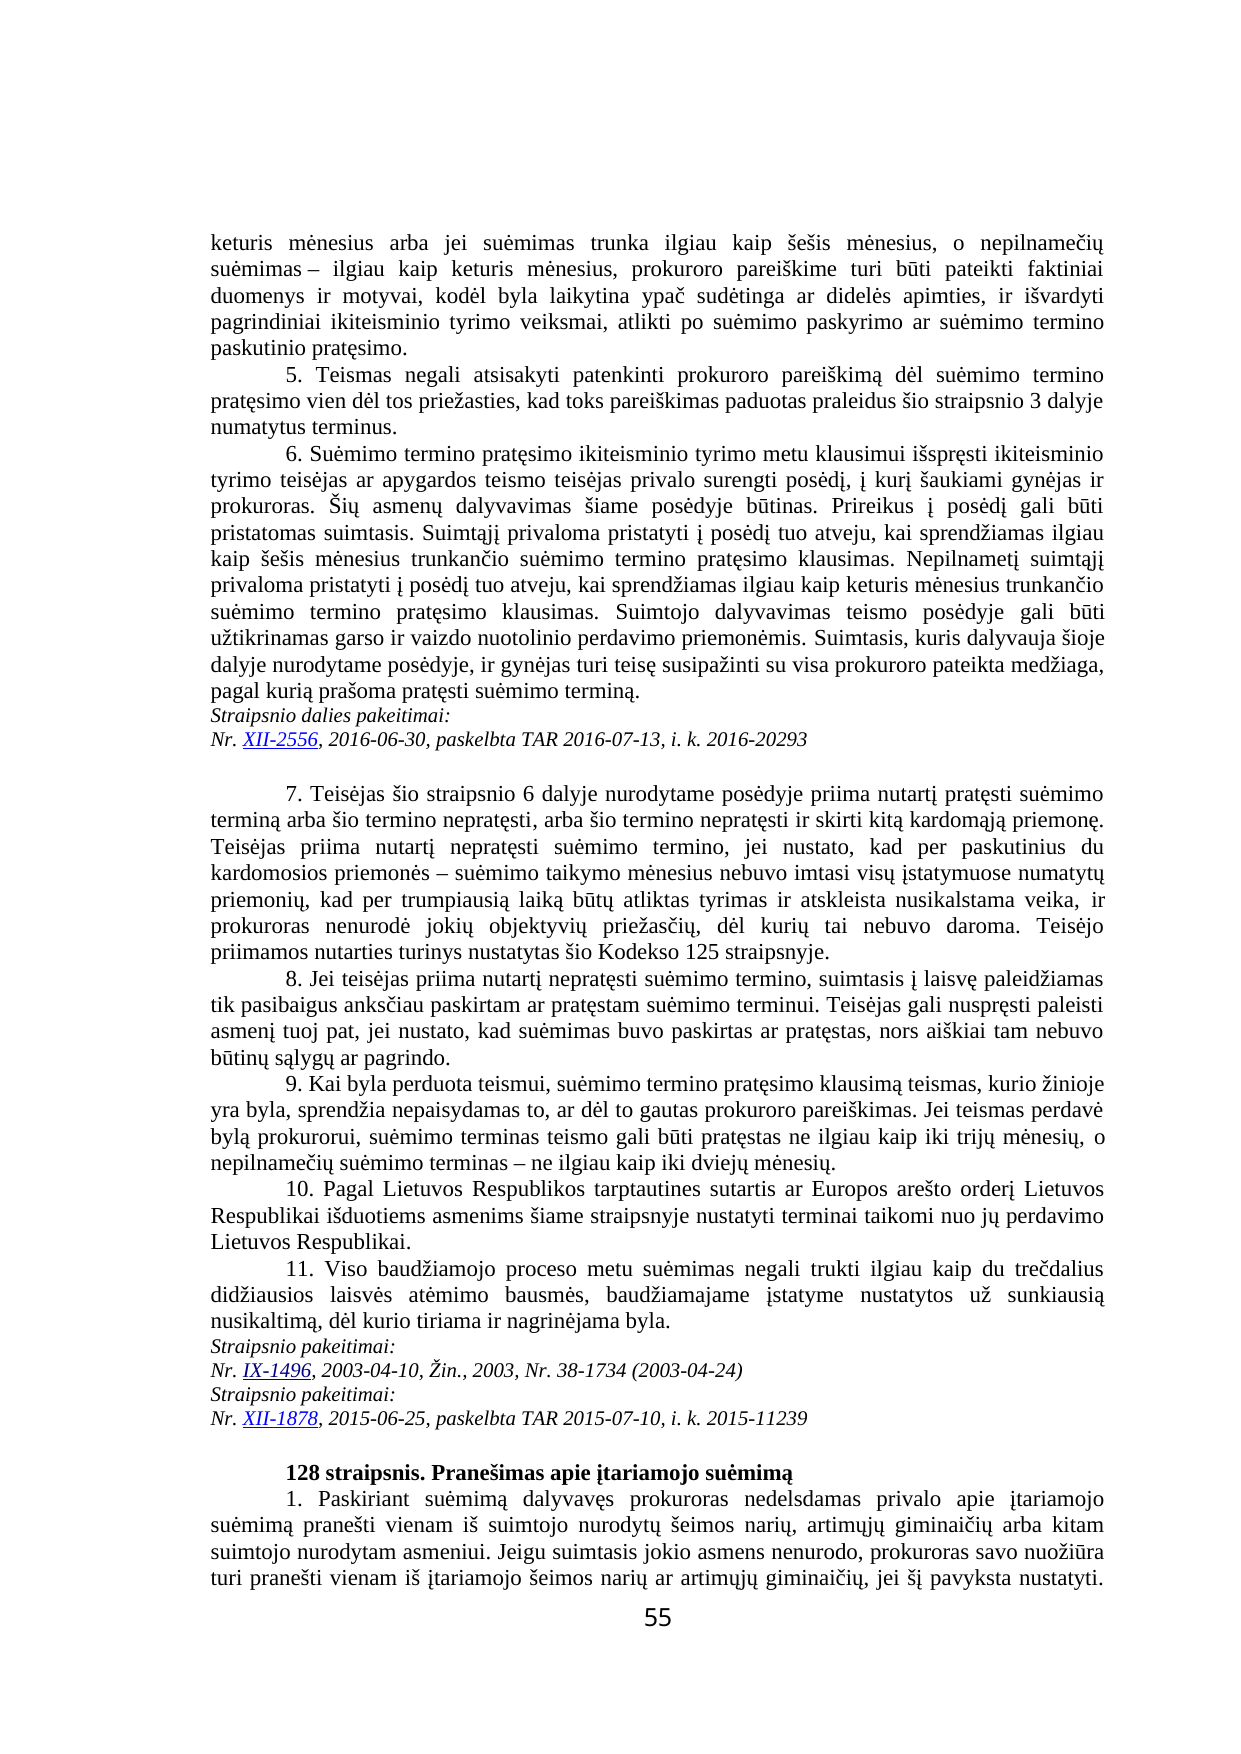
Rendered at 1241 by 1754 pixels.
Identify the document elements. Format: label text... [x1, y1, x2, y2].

text 11. Viso baudžiamojo proceso metu suėmimas negali trukti ilgiau kaip du trečdalius didžiausios laisvės atėmimo bausmės, baudžiamajame įstatyme nustatytos už sunkiausią nusikaltimą, dėl kurio tiriama ir nagrinėjama byla. [210, 1254, 1105, 1334]
text Nr. IX-1496, 2003-04-10, Žin., 2003, Nr. 38-1734 (2003-04-24) [210, 1358, 1105, 1382]
text Nr. XII-2556, 2016-06-30, paskelbta TAR 2016-07-13, i. k. 2016-20293 [210, 727, 1105, 751]
text Straipsnio pakeitimai: [210, 1382, 1105, 1406]
text 9. Kai byla perduota teismui, suėmimo termino pratęsimo klausimą teismas, kurio žinioje yra byla, sprendžia nepaisydamas to, ar dėl to gautas prokuroro pareiškimas. Jei teismas perdavė bylą prokurorui, suėmimo terminas teismo gali būti pratęstas ne ilgiau kaip iki trijų mėnesių, o nepilnamečių suėmimo terminas – ne ilgiau kaip iki dviejų mėnesių. [210, 1070, 1105, 1176]
text 1. Paskiriant suėmimą dalyvavęs prokuroras nedelsdamas privalo apie įtariamojo suėmimą pranešti vienam iš suimtojo nurodytų šeimos narių, artimųjų giminaičių arba kitam suimtojo nurodytam asmeniui. Jeigu suimtasis jokio asmens nenurodo, prokuroras savo nuožiūra turi pranešti vienam iš įtariamojo šeimos narių ar artimųjų giminaičių, jei šį pavyksta nustatyti. [210, 1485, 1105, 1590]
text Straipsnio dalies pakeitimai: [210, 703, 1105, 727]
text 7. Teisėjas šio straipsnio 6 dalyje nurodytame posėdyje priima nutartį pratęsti suėmimo terminą arba šio termino nepratęsti, arba šio termino nepratęsti ir skirti kitą kardomąją priemonę. Teisėjas priima nutartį nepratęsti suėmimo termino, jei nustato, kad per paskutinius du kardomosios priemonės – suėmimo taikymo mėnesius nebuvo imtasi visų įstatymuose numatytų priemonių, kad per trumpiausią laiką būtų atliktas tyrimas ir atskleista nusikalstama veika, ir prokuroras nenurodė jokių objektyvių priežasčių, dėl kurių tai nebuvo daroma. Teisėjo priimamos nutarties turinys nustatytas šio Kodekso 125 straipsnyje. [210, 780, 1105, 965]
text 10. Pagal Lietuvos Respublikos tarptautines sutartis ar Europos arešto orderį Lietuvos Respublikai išduotiems asmenims šiame straipsnyje nustatyti terminai taikomi nuo jų perdavimo Lietuvos Respublikai. [210, 1176, 1105, 1254]
text 5. Teismas negali atsisakyti patenkinti prokuroro pareiškimą dėl suėmimo termino pratęsimo vien dėl tos priežasties, kad toks pareiškimas paduotas praleidus šio straipsnio 3 dalyje numatytus terminus. [210, 361, 1105, 440]
text keturis mėnesius arba jei suėmimas trunka ilgiau kaip šešis mėnesius, o nepilnamečių suėmimas – ilgiau kaip keturis mėnesius, prokuroro pareiškime turi būti pateikti faktiniai duomenys ir motyvai, kodėl byla laikytina ypač sudėtinga ar didelės apimties, ir išvardyti pagrindiniai ikiteisminio tyrimo veiksmai, atlikti po suėmimo paskyrimo ar suėmimo termino paskutinio pratęsimo. [210, 229, 1105, 361]
text 6. Suėmimo termino pratęsimo ikiteisminio tyrimo metu klausimui išspręsti ikiteisminio tyrimo teisėjas ar apygardos teismo teisėjas privalo surengti posėdį, į kurį šaukiami gynėjas ir prokuroras. Šių asmenų dalyvavimas šiame posėdyje būtinas. Prireikus į posėdį gali būti pristatomas suimtasis. Suimtąjį privaloma pristatyti į posėdį tuo atveju, kai sprendžiamas ilgiau kaip šešis mėnesius trunkančio suėmimo termino pratęsimo klausimas. Nepilnametį suimtąjį privaloma pristatyti į posėdį tuo atveju, kai sprendžiamas ilgiau kaip keturis mėnesius trunkančio suėmimo termino pratęsimo klausimas. Suimtojo dalyvavimas teismo posėdyje gali būti užtikrinamas garso ir vaizdo nuotolinio perdavimo priemonėmis. Suimtasis, kuris dalyvauja šioje dalyje nurodytame posėdyje, ir gynėjas turi teisę susipažinti su visa prokuroro pateikta medžiaga, pagal kurią prašoma pratęsti suėmimo terminą. [210, 440, 1105, 703]
text Nr. XII-1878, 2015-06-25, paskelbta TAR 2015-07-10, i. k. 2015-11239 [210, 1406, 1105, 1430]
text Straipsnio pakeitimai: [210, 1334, 1105, 1358]
text 8. Jei teisėjas priima nutartį nepratęsti suėmimo termino, suimtasis į laisvę paleidžiamas tik pasibaigus anksčiau paskirtam ar pratęstam suėmimo terminui. Teisėjas gali nuspręsti paleisti asmenį tuoj pat, jei nustato, kad suėmimas buvo paskirtas ar pratęstas, nors aiškiai tam nebuvo būtinų sąlygų ar pagrindo. [210, 965, 1105, 1070]
text 128 straipsnis. Pranešimas apie įtariamojo suėmimą [210, 1459, 1105, 1485]
